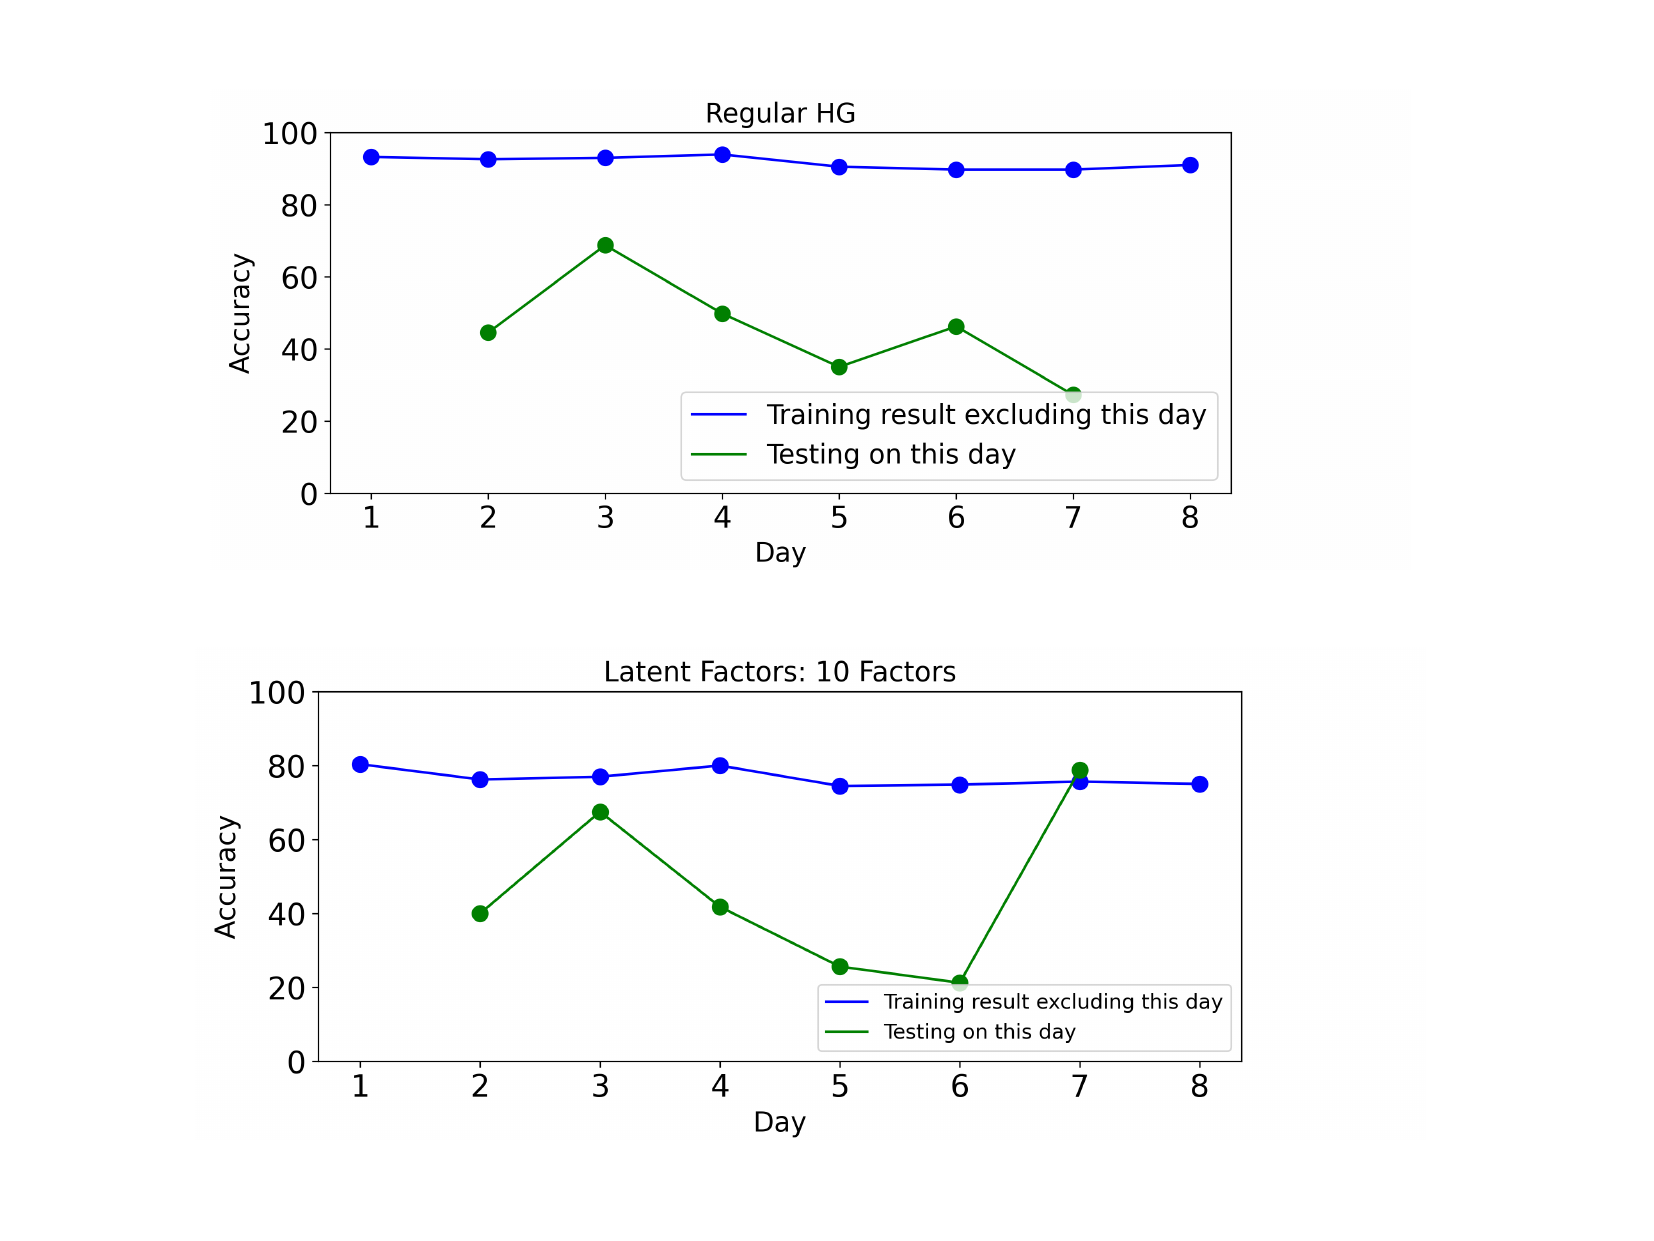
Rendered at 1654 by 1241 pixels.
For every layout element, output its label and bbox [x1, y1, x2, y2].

picture [195, 647, 1426, 1141]
picture [210, 89, 1411, 570]
